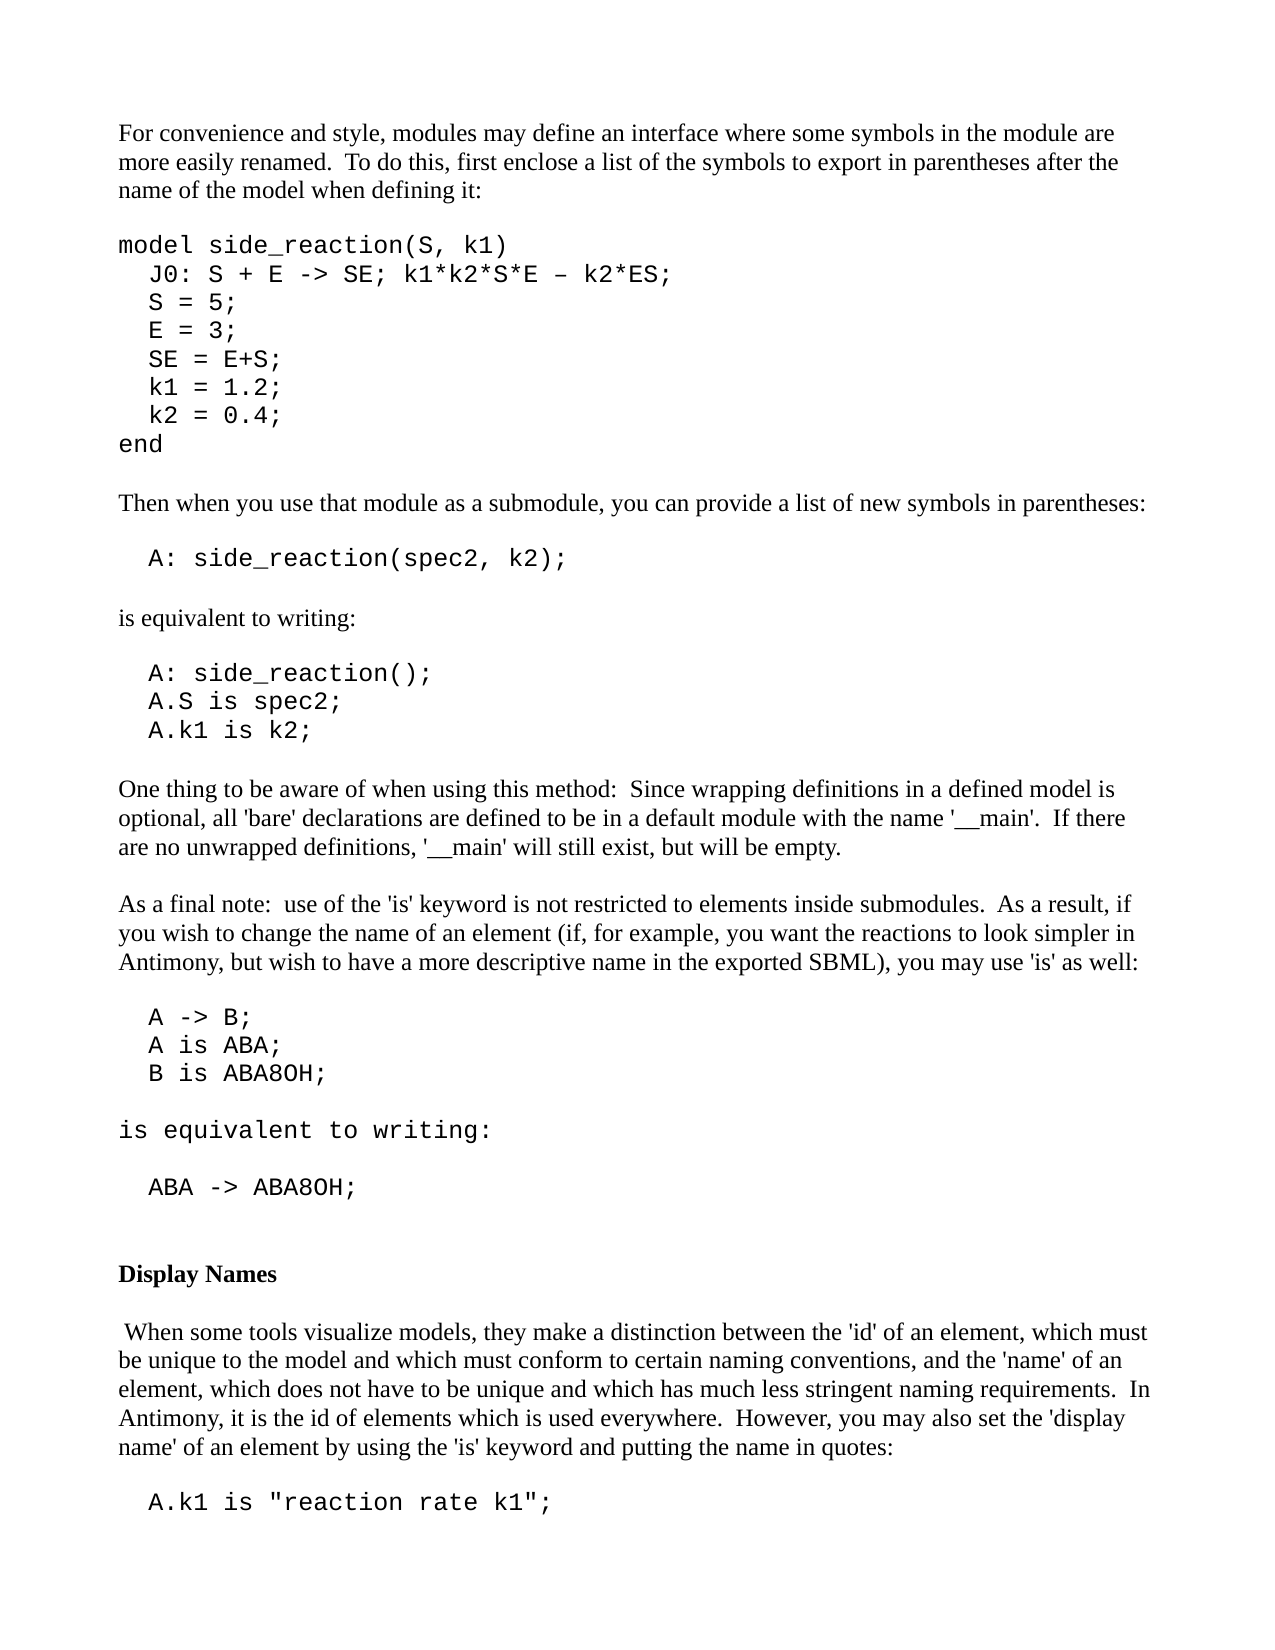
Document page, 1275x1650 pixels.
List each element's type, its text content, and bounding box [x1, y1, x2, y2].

text One thing to be aware of when using this method: Since wrapping definitions in a defined model is optional, all 'bare' declarations are defined to be in a default module with the name '__main'. If there are no unwrapped definitions, '__main' will still exist, but will be empty. [118, 774, 1157, 861]
text J0: S + E -> SE; k1*k2*S*E – k2*ES; [118, 261, 1157, 290]
text Display Names [118, 1259, 1157, 1288]
text is equivalent to writing: [118, 1118, 1157, 1146]
text For convenience and style, modules may define an interface where some symbols in the module are more easily renamed. To do this, first enclose a list of the symbols to export in parentheses after the name of the model when defining it: [118, 118, 1157, 204]
text A is ABA; [118, 1033, 1157, 1061]
text A: side_reaction(spec2, k2); [118, 546, 1157, 574]
text k1 = 1.2; [118, 375, 1157, 403]
text A: side_reaction(); [118, 661, 1157, 689]
text S = 5; [118, 290, 1157, 318]
text As a final note: use of the 'is' keyword is not restricted to elements inside submodules. As a result, if you wish to change the name of an element (if, for example, you want the reactions to look simpler in Antimony, but wish to have a more descriptive name in the exported SBML), you may use 'is' as well: [118, 889, 1157, 976]
text end [118, 431, 1157, 460]
text Then when you use that module as a submodule, you can provide a list of new symbols in parentheses: [118, 488, 1157, 517]
text model side_reaction(S, k1) [118, 233, 1157, 261]
text A.k1 is k2; [118, 717, 1157, 746]
text A.S is spec2; [118, 689, 1157, 717]
text A -> B; [118, 1004, 1157, 1033]
text SE = E+S; [118, 346, 1157, 375]
text B is ABA8OH; [118, 1061, 1157, 1089]
text is equivalent to writing: [118, 603, 1157, 632]
text E = 3; [118, 318, 1157, 346]
text When some tools visualize models, they make a distinction between the 'id' of an element, which must be unique to the model and which must conform to certain naming conventions, and the 'name' of an element, which does not have to be unique and which has much less stringent naming requirements. In Antimony, it is the id of elements which is used everywhere. However, you may also set the 'display name' of an element by using the 'is' keyword and putting the name in quotes: [118, 1317, 1157, 1461]
text k2 = 0.4; [118, 403, 1157, 431]
text A.k1 is "reaction rate k1"; [118, 1489, 1157, 1518]
text ABA -> ABA8OH; [118, 1174, 1157, 1203]
